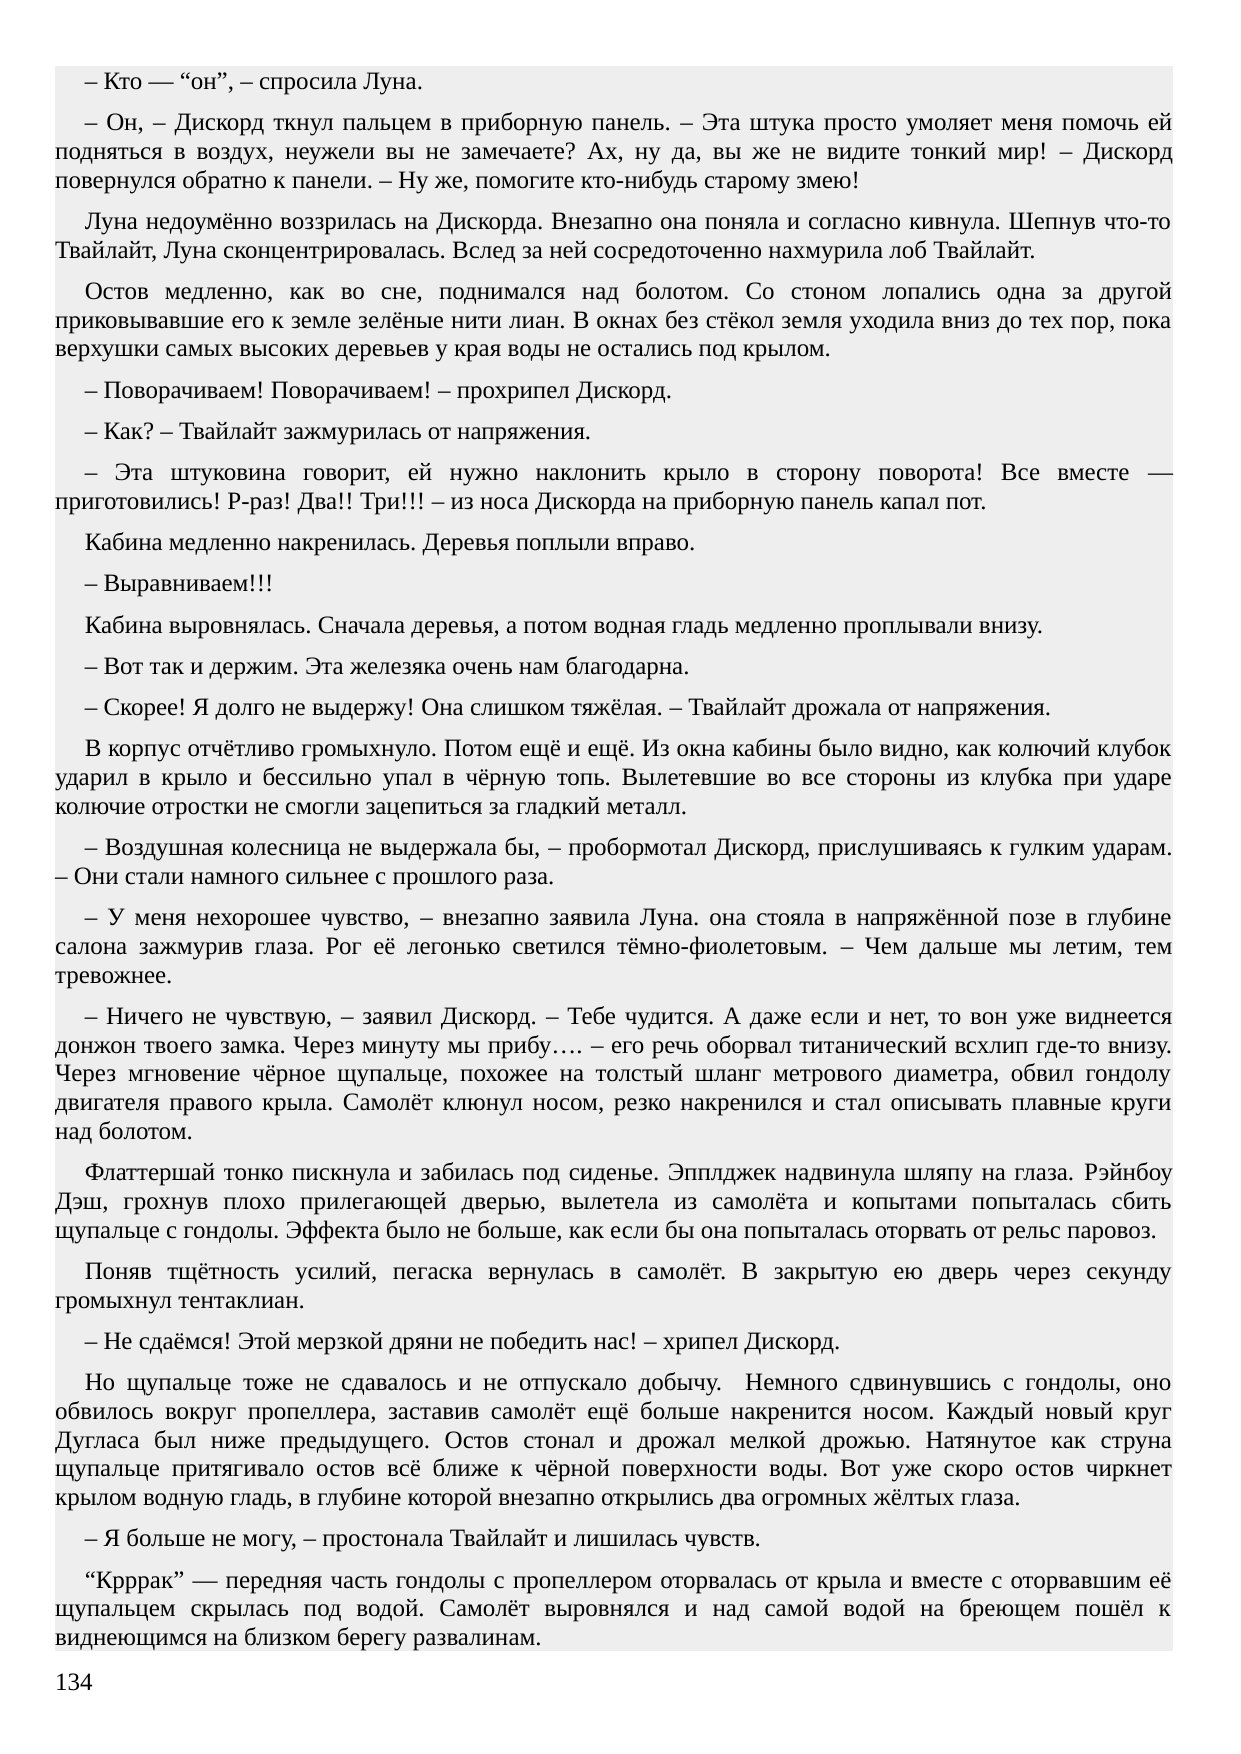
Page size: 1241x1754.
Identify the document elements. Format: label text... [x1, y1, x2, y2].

text – Скорее! Я долго не выдержу! Она слишком тяжёлая. – Твайлайт дрожала от напряжения. [55, 692, 1173, 721]
text Луна недоумённо воззрилась на Дискорда. Внезапно она поняла и согласно кивнула. Шепнув что-то Твайлайт, Луна сконцентрировалась. Вслед за ней сосредоточенно нахмурила лоб Твайлайт. [55, 206, 1173, 263]
text Остов медленно, как во сне, поднимался над болотом. Со стоном лопались одна за другой приковывавшие его к земле зелёные нити лиан. В окнах без стёкол земля уходила вниз до тех пор, пока верхушки самых высоких деревьев у края воды не остались под крылом. [55, 276, 1173, 362]
text Кабина медленно накренилась. Деревья поплыли вправо. [55, 527, 1173, 556]
text Поняв тщётность усилий, пегаска вернулась в самолёт. В закрытую ею дверь через секунду громыхнул тентаклиан. [55, 1256, 1173, 1313]
text – Он, – Дискорд ткнул пальцем в приборную панель. – Эта штука просто умоляет меня помочь ей подняться в воздух, неужели вы не замечаете? Ах, ну да, вы же не видите тонкий мир! – Дискорд повернулся обратно к панели. – Ну же, помогите кто-нибудь старому змею! [55, 107, 1173, 193]
text Флаттершай тонко пискнула и забилась под сиденье. Эпплджек надвинула шляпу на глаза. Рэйнбоу Дэш, грохнув плохо прилегающей дверью, вылетела из самолёта и копытами попыталась сбить щупальце с гондолы. Эффекта было не больше, как если бы она попыталась оторвать от рельс паровоз. [55, 1157, 1173, 1243]
text Но щупальце тоже не сдавалось и не отпускало добычу. Немного сдвинувшись с гондолы, оно обвилось вокруг пропеллера, заставив самолёт ещё больше накренится носом. Каждый новый круг Дугласа был ниже предыдущего. Остов стонал и дрожал мелкой дрожью. Натянутое как струна щупальце притягивало остов всё ближе к чёрной поверхности воды. Вот уже скоро остов чиркнет крылом водную гладь, в глубине которой внезапно открылись два огромных жёлтых глаза. [55, 1367, 1173, 1511]
text “Крррак” — передняя часть гондолы с пропеллером оторвалась от крыла и вместе с оторвавшим её щупальцем скрылась под водой. Самолёт выровнялся и над самой водой на бреющем пошёл к виднеющимся на близком берегу развалинам. [55, 1565, 1173, 1651]
text – У меня нехорошее чувство, – внезапно заявила Луна. она стояла в напряжённой позе в глубине салона зажмурив глаза. Рог её легонько светился тёмно-фиолетовым. – Чем дальше мы летим, тем тревожнее. [55, 902, 1173, 988]
text – Кто — “он”, – спросила Луна. [55, 66, 1173, 95]
text – Воздушная колесница не выдержала бы, – пробормотал Дискорд, прислушиваясь к гулким ударам. – Они стали намного сильнее с прошлого раза. [55, 832, 1173, 890]
text – Выравниваем!!! [55, 568, 1173, 597]
text – Не сдаёмся! Этой мерзкой дряни не победить нас! – хрипел Дискорд. [55, 1326, 1173, 1355]
text – Как? – Твайлайт зажмурилась от напряжения. [55, 416, 1173, 445]
text – Я больше не могу, – простонала Твайлайт и лишилась чувств. [55, 1523, 1173, 1552]
text – Поворачиваем! Поворачиваем! – прохрипел Дискорд. [55, 375, 1173, 403]
text – Эта штуковина говорит, ей нужно наклонить крыло в сторону поворота! Все вместе — приготовились! Р-раз! Два!! Три!!! – из носа Дискорда на приборную панель капал пот. [55, 457, 1173, 515]
text Кабина выровнялась. Сначала деревья, а потом водная гладь медленно проплывали внизу. [55, 610, 1173, 638]
text – Ничего не чувствую, – заявил Дискорд. – Тебе чудится. А даже если и нет, то вон уже виднеется донжон твоего замка. Через минуту мы прибу…. – его речь оборвал титанический всхлип где-то внизу. Через мгновение чёрное щупальце, похожее на толстый шланг метрового диаметра, обвил гондолу двигателя правого крыла. Самолёт клюнул носом, резко накренился и стал описывать плавные круги над болотом. [55, 1001, 1173, 1145]
text В корпус отчётливо громыхнуло. Потом ещё и ещё. Из окна кабины было видно, как колючий клубок ударил в крыло и бессильно упал в чёрную топь. Вылетевшие во все стороны из клубка при ударе колючие отростки не смогли зацепиться за гладкий металл. [55, 733, 1173, 820]
text – Вот так и держим. Эта железяка очень нам благодарна. [55, 651, 1173, 680]
